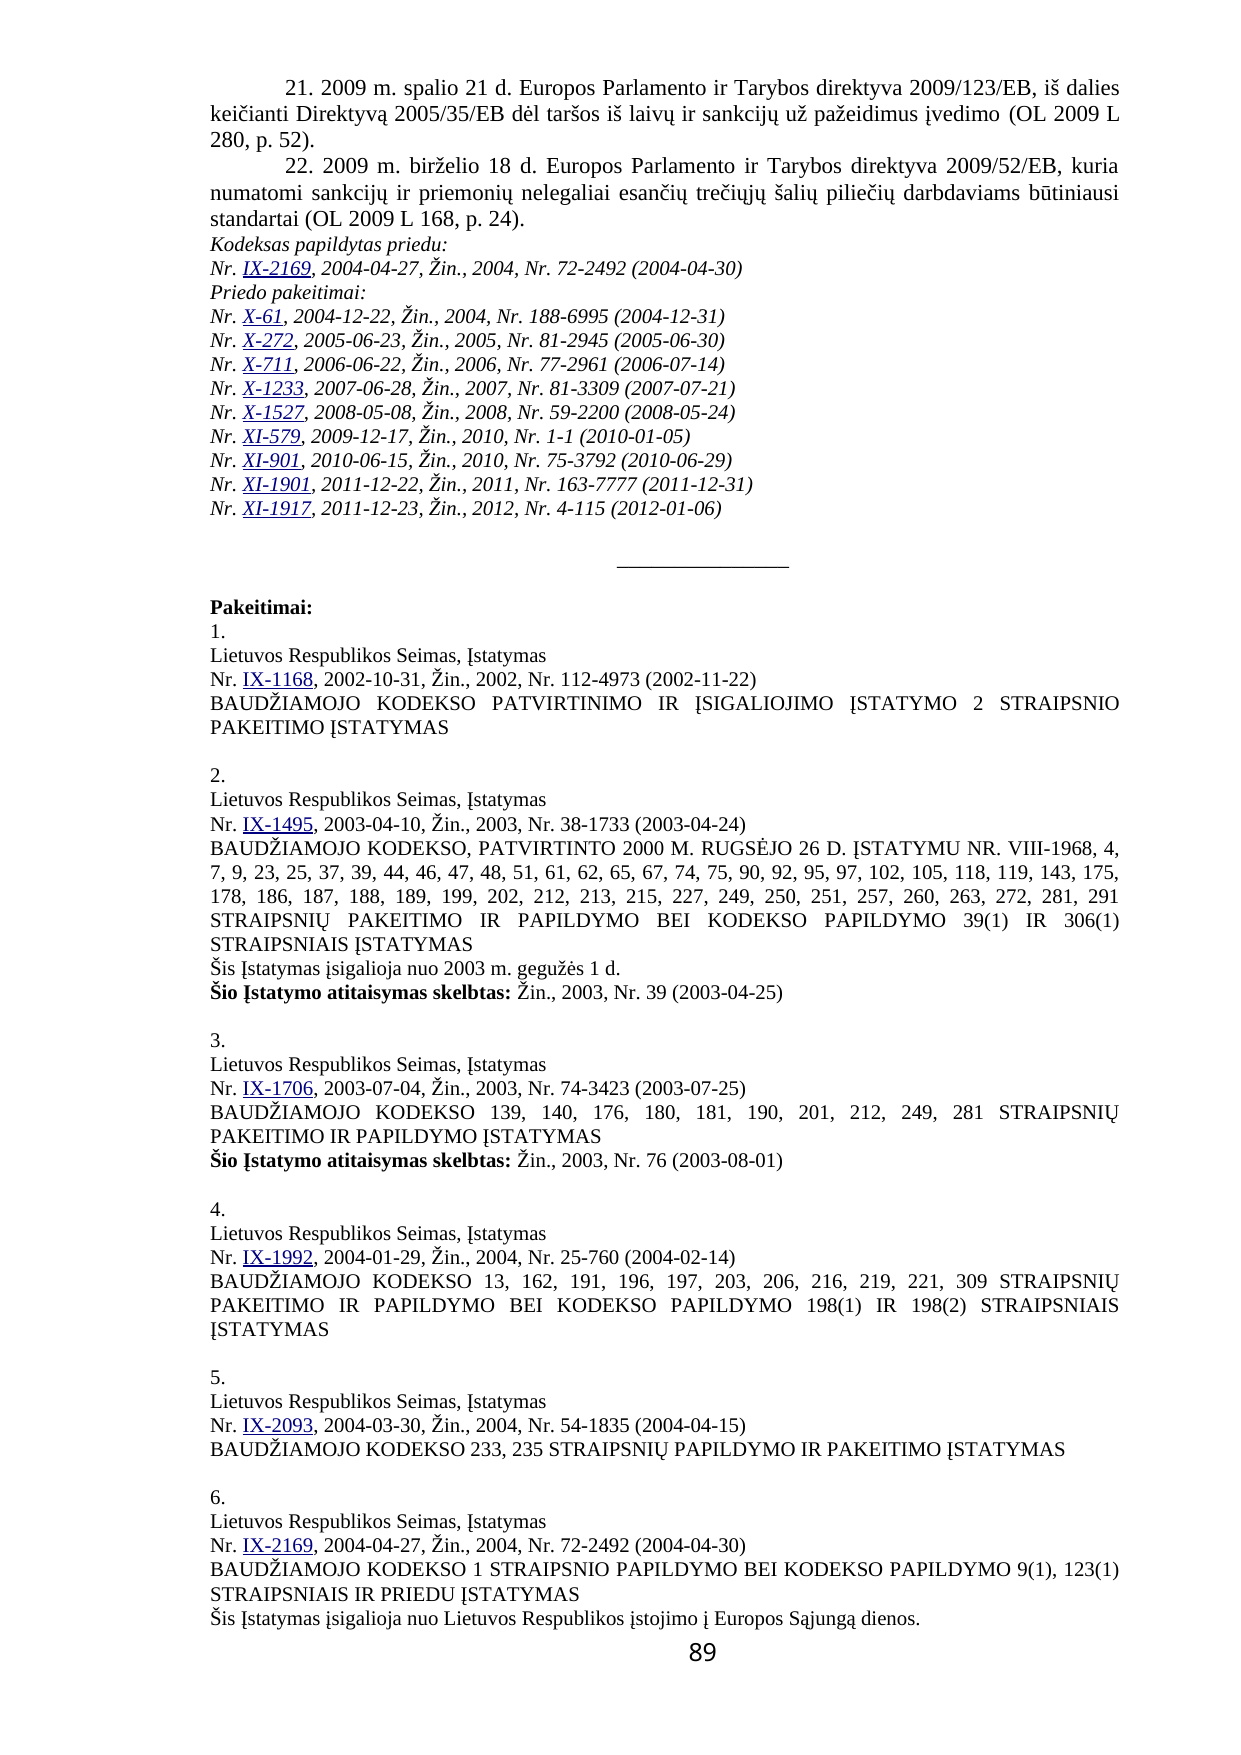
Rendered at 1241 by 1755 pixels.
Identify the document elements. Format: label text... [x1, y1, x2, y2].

text Šis Įstatymas įsigalioja nuo Lietuvos Respublikos įstojimo į Europos Sąjungą dienos. [210, 1606, 1120, 1629]
text 3. [210, 1028, 1120, 1052]
text Pakeitimai: [210, 595, 1120, 619]
text Nr. X-61, 2004-12-22, Žin., 2004, Nr. 188-6995 (2004-12-31) [210, 304, 1120, 328]
text BAUDŽIAMOJO KODEKSO, PATVIRTINTO 2000 M. RUGSĖJO 26 D. ĮSTATYMU NR. VIII-1968, 4, 7, 9, 23, 25, 37, 39, 44, 46, 47, 48, 51, 61, 62, 65, 67, 74, 75, 90, 92, 95, 97, 102, 105, 118, 119, 143, 175, 178, 186, 187, 188, 189, 199, 202, 212, 213, 215, 227, 249, 250, 251, 257, 260, 263, 272, 281, 291 STRAIPSNIŲ PAKEITIMO IR PAPILDYMO BEI KODEKSO PAPILDYMO 39(1) IR 306(1) STRAIPSNIAIS ĮSTATYMAS [210, 836, 1120, 956]
text BAUDŽIAMOJO KODEKSO 13, 162, 191, 196, 197, 203, 206, 216, 219, 221, 309 STRAIPSNIŲ PAKEITIMO IR PAPILDYMO BEI KODEKSO PAPILDYMO 198(1) IR 198(2) STRAIPSNIAIS ĮSTATYMAS [210, 1269, 1120, 1341]
text 6. [210, 1485, 1120, 1509]
text BAUDŽIAMOJO KODEKSO 139, 140, 176, 180, 181, 190, 201, 212, 249, 281 STRAIPSNIŲ PAKEITIMO IR PAPILDYMO ĮSTATYMAS [210, 1100, 1120, 1148]
text Nr. IX-1706, 2003-07-04, Žin., 2003, Nr. 74-3423 (2003-07-25) [210, 1076, 1120, 1100]
text Nr. IX-1495, 2003-04-10, Žin., 2003, Nr. 38-1733 (2003-04-24) [210, 811, 1120, 836]
text Lietuvos Respublikos Seimas, Įstatymas [210, 1389, 1120, 1413]
text 4. [210, 1196, 1120, 1221]
text Lietuvos Respublikos Seimas, Įstatymas [210, 787, 1120, 811]
text Nr. XI-1917, 2011-12-23, Žin., 2012, Nr. 4-115 (2012-01-06) [210, 496, 1120, 520]
text Nr. X-1527, 2008-05-08, Žin., 2008, Nr. 59-2200 (2008-05-24) [210, 400, 1120, 424]
text Priedo pakeitimai: [210, 280, 1120, 304]
text _______________ [210, 544, 1120, 571]
text 1. [210, 619, 1120, 643]
text Nr. XI-579, 2009-12-17, Žin., 2010, Nr. 1-1 (2010-01-05) [210, 424, 1120, 448]
text Šis Įstatymas įsigalioja nuo 2003 m. gegužės 1 d. [210, 956, 1120, 980]
text Nr. IX-2169, 2004-04-27, Žin., 2004, Nr. 72-2492 (2004-04-30) [210, 1533, 1120, 1557]
text Nr. X-711, 2006-06-22, Žin., 2006, Nr. 77-2961 (2006-07-14) [210, 352, 1120, 376]
text 2. [210, 763, 1120, 787]
text Nr. X-272, 2005-06-23, Žin., 2005, Nr. 81-2945 (2005-06-30) [210, 328, 1120, 352]
text Nr. X-1233, 2007-06-28, Žin., 2007, Nr. 81-3309 (2007-07-21) [210, 376, 1120, 400]
text 5. [210, 1365, 1120, 1389]
text Šio Įstatymo atitaisymas skelbtas: Žin., 2003, Nr. 39 (2003-04-25) [210, 980, 1120, 1004]
text 22. 2009 m. birželio 18 d. Europos Parlamento ir Tarybos direktyva 2009/52/EB, kuria numatomi sankcijų ir priemonių nelegaliai esančių trečiųjų šalių piliečių darbdaviams būtiniausi standartai (OL 2009 L 168, p. 24). [210, 153, 1120, 232]
text BAUDŽIAMOJO KODEKSO PATVIRTINIMO IR ĮSIGALIOJIMO ĮSTATYMO 2 STRAIPSNIO PAKEITIMO ĮSTATYMAS [210, 691, 1120, 739]
text Nr. IX-2169, 2004-04-27, Žin., 2004, Nr. 72-2492 (2004-04-30) [210, 256, 1120, 280]
text Lietuvos Respublikos Seimas, Įstatymas [210, 643, 1120, 667]
text BAUDŽIAMOJO KODEKSO 1 STRAIPSNIO PAPILDYMO BEI KODEKSO PAPILDYMO 9(1), 123(1) STRAIPSNIAIS IR PRIEDU ĮSTATYMAS [210, 1557, 1120, 1606]
text Lietuvos Respublikos Seimas, Įstatymas [210, 1221, 1120, 1244]
text Nr. IX-1992, 2004-01-29, Žin., 2004, Nr. 25-760 (2004-02-14) [210, 1244, 1120, 1269]
text Nr. IX-1168, 2002-10-31, Žin., 2002, Nr. 112-4973 (2002-11-22) [210, 667, 1120, 691]
text Nr. XI-1901, 2011-12-22, Žin., 2011, Nr. 163-7777 (2011-12-31) [210, 472, 1120, 496]
text BAUDŽIAMOJO KODEKSO 233, 235 STRAIPSNIŲ PAPILDYMO IR PAKEITIMO ĮSTATYMAS [210, 1437, 1120, 1461]
text Kodeksas papildytas priedu: [210, 232, 1120, 256]
text Lietuvos Respublikos Seimas, Įstatymas [210, 1509, 1120, 1533]
text Nr. XI-901, 2010-06-15, Žin., 2010, Nr. 75-3792 (2010-06-29) [210, 448, 1120, 472]
text Šio Įstatymo atitaisymas skelbtas: Žin., 2003, Nr. 76 (2003-08-01) [210, 1148, 1120, 1172]
text Lietuvos Respublikos Seimas, Įstatymas [210, 1052, 1120, 1076]
text Nr. IX-2093, 2004-03-30, Žin., 2004, Nr. 54-1835 (2004-04-15) [210, 1413, 1120, 1437]
text 21. 2009 m. spalio 21 d. Europos Parlamento ir Tarybos direktyva 2009/123/EB, iš dalies keičianti Direktyvą 2005/35/EB dėl taršos iš laivų ir sankcijų už pažeidimus įvedimo (OL 2009 L 280, p. 52). [210, 73, 1120, 153]
